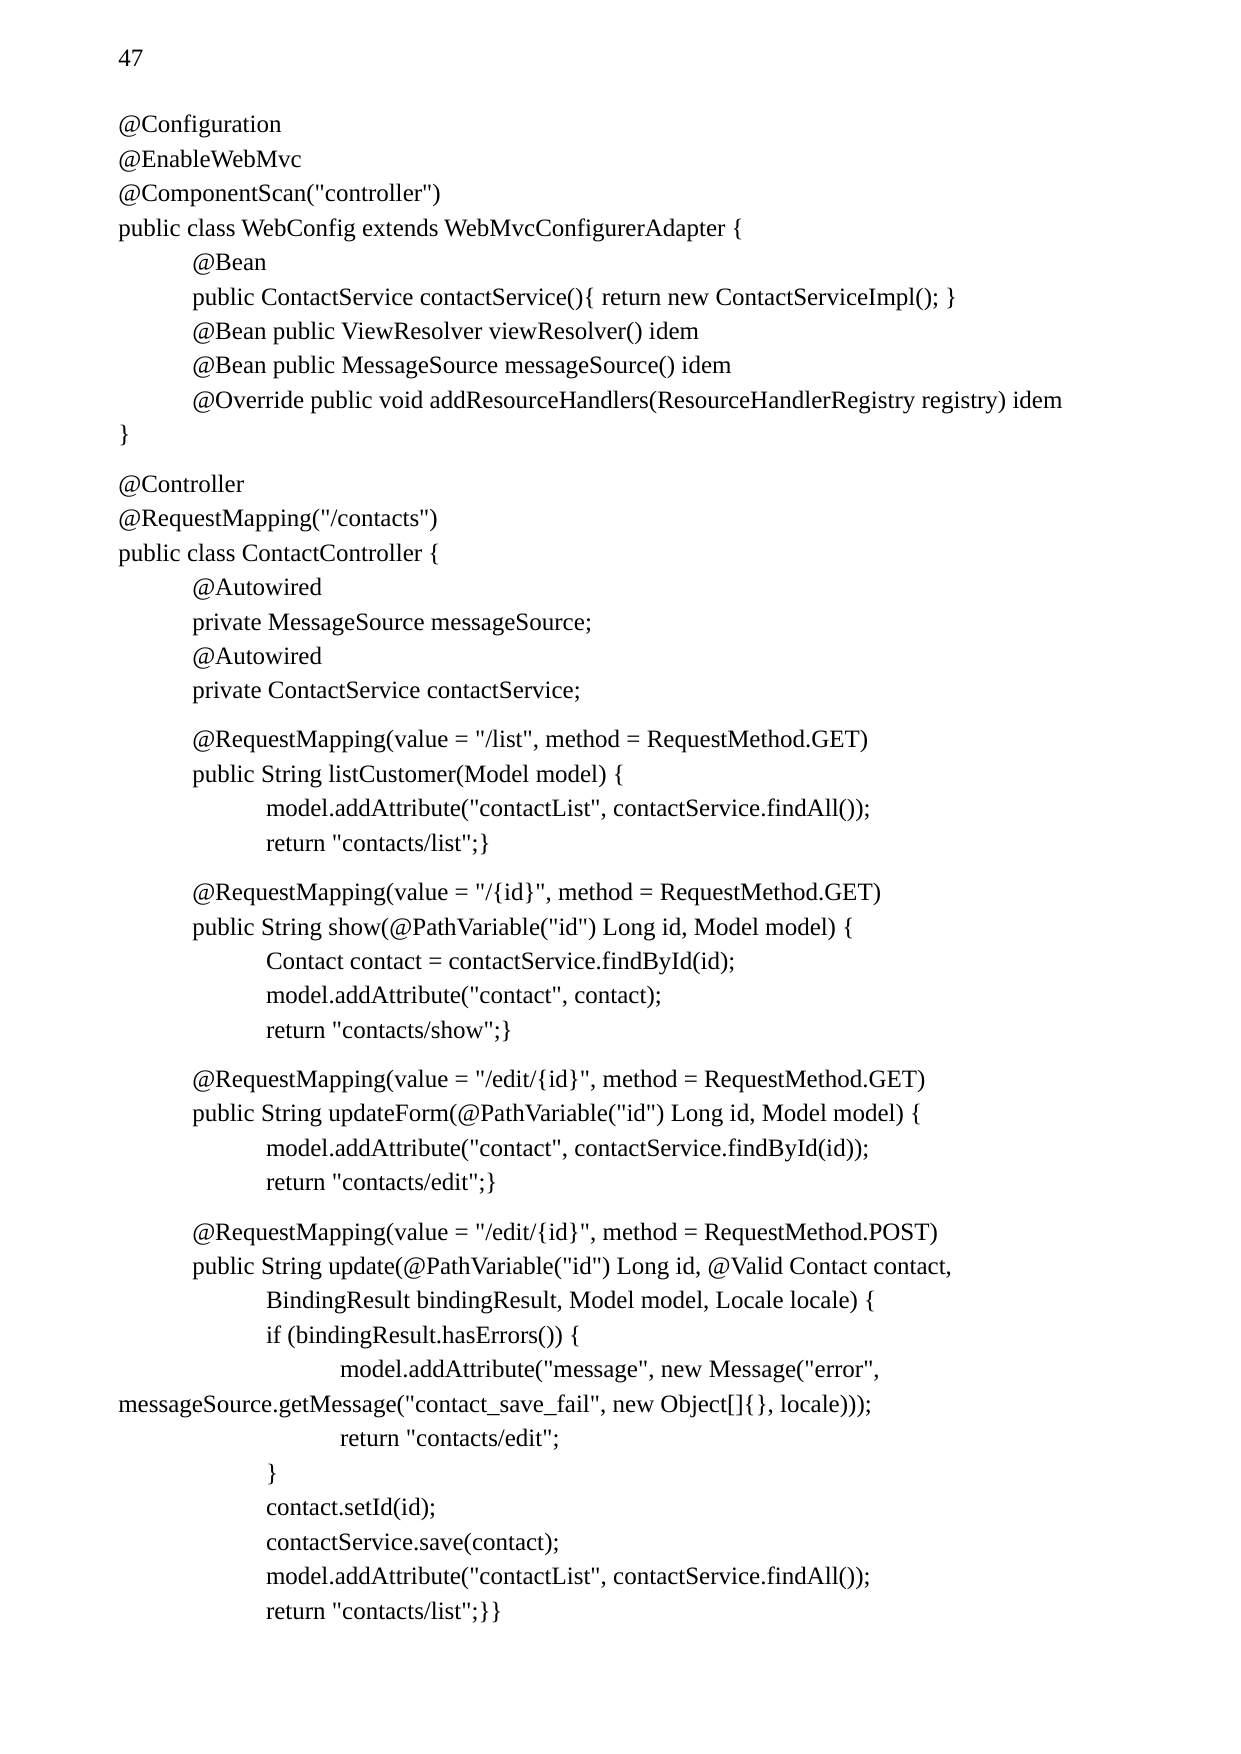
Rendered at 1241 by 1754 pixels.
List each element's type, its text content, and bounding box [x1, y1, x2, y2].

text @RequestMapping(value = "/edit/{id}", method = RequestMethod.GET) public String updateForm(@PathVariable("id") Long id, Model model) { model.addAttribute("contact", contactService.findById(id)); return "contacts/edit";} [118, 1064, 1122, 1196]
text @RequestMapping(value = "/list", method = RequestMethod.GET) public String listCustomer(Model model) { model.addAttribute("contactList", contactService.findAll()); return "contacts/list";} [118, 724, 1122, 857]
text @RequestMapping(value = "/{id}", method = RequestMethod.GET) public String show(@PathVariable("id") Long id, Model model) { Contact contact = contactService.findById(id); model.addAttribute("contact", contact); return "contacts/show";} [118, 877, 1122, 1044]
text @RequestMapping(value = "/edit/{id}", method = RequestMethod.POST) public String update(@PathVariable("id") Long id, @Valid Contact contact, BindingResult bindingResult, Model model, Locale locale) { if (bindingResult.hasErrors()) { model.addAttribute("message", new Message("error", messageSource.getMessage("contact_save_fail", new Object[]{}, locale))); return "contacts/edit"; } contact.setId(id); contactService.save(contact); model.addAttribute("contactList", contactService.findAll()); return "contacts/list";}} [118, 1217, 1122, 1624]
text @Configuration @EnableWebMvc @ComponentScan("controller") public class WebConfig extends WebMvcConfigurerAdapter { @Bean public ContactService contactService(){ return new ContactServiceImpl(); } @Bean public ViewResolver viewResolver() idem @Bean public MessageSource messageSource() idem @Override public void addResourceHandlers(ResourceHandlerRegistry registry) idem } [118, 109, 1122, 448]
text @Controller @RequestMapping("/contacts") public class ContactController { @Autowired private MessageSource messageSource; @Autowired private ContactService contactService; [118, 469, 1122, 704]
